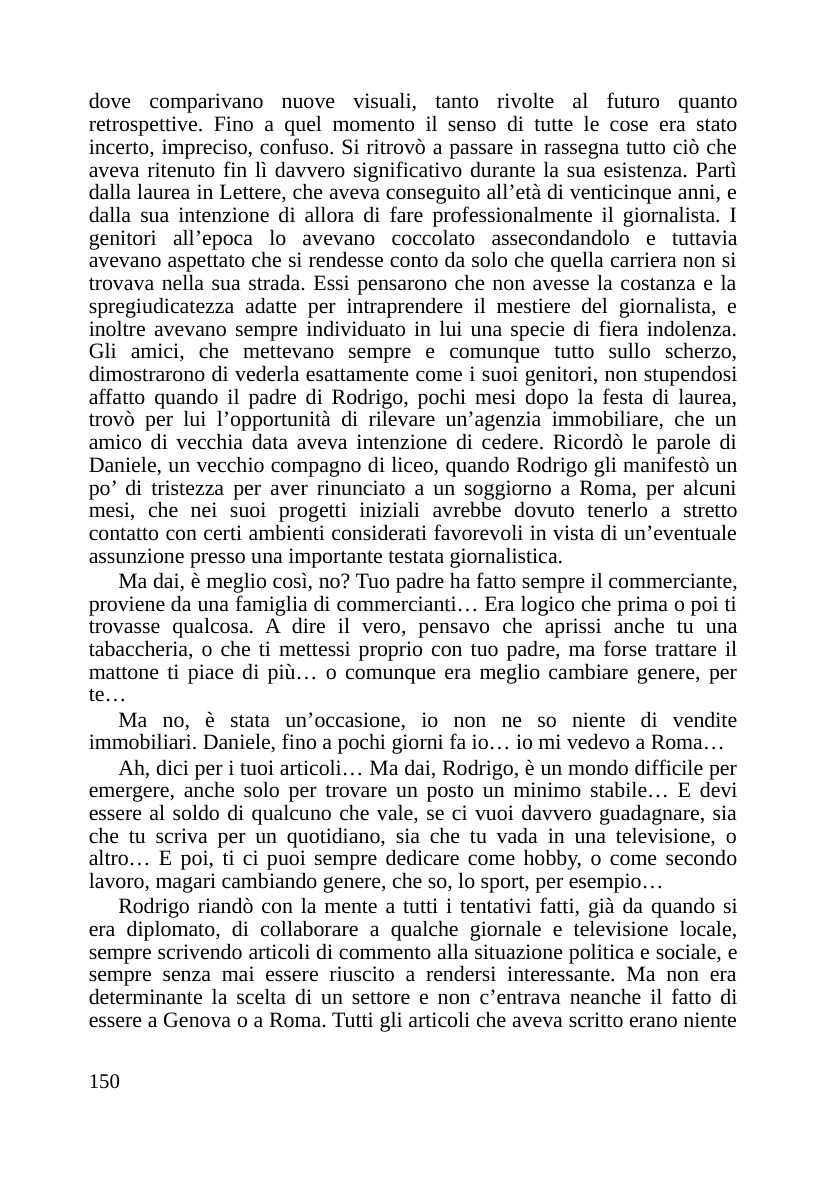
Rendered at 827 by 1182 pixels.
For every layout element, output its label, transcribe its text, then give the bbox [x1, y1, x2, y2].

text Ma dai, è meglio così, no? Tuo padre ha fatto sempre il commerciante, proviene da una famiglia di commercianti… Era logico che prima o poi ti trovasse qualcosa. A dire il vero, pensavo che aprissi anche tu una tabaccheria, o che ti mettessi proprio con tuo padre, ma forse trattare il mattone ti piace di più… o comunque era meglio cambiare genere, per te… [88, 568, 738, 707]
text Rodrigo riandò con la mente a tutti i tentativi fatti, già da quando si era diplomato, di collaborare a qualche giornale e televisione locale, sempre scrivendo articoli di commento alla situazione politica e sociale, e sempre senza mai essere riuscito a rendersi interessante. Ma non era determinante la scelta di un settore e non c’entrava neanche il fatto di essere a Genova o a Roma. Tutti gli articoli che aveva scritto erano niente [88, 893, 738, 1032]
text Ah, dici per i tuoi articoli… Ma dai, Rodrigo, è un mondo difficile per emergere, anche solo per trovare un posto un minimo stabile… E devi essere al soldo di qualcuno che vale, se ci vuoi davvero guadagnare, sia che tu scriva per un quotidiano, sia che tu vada in una televisione, o altro… E poi, ti ci puoi sempre dedicare come hobby, o come secondo lavoro, magari cambiando genere, che so, lo sport, per esempio… [88, 754, 738, 893]
text Ma no, è stata un’occasione, io non ne so niente di vendite immobiliari. Daniele, fino a pochi giorni fa io… io mi vedevo a Roma… [88, 707, 738, 754]
text dove comparivano nuove visuali, tanto rivolte al futuro quanto retrospettive. Fino a quel momento il senso di tutte le cose era stato incerto, impreciso, confuso. Si ritrovò a passare in rassegna tutto ciò che aveva ritenuto fin lì davvero significativo durante la sua esistenza. Partì dalla laurea in Lettere, che aveva conseguito all’età di venticinque anni, e dalla sua intenzione di allora di fare professionalmente il giornalista. I genitori all’epoca lo avevano coccolato assecondandolo e tuttavia avevano aspettato che si rendesse conto da solo che quella carriera non si trovava nella sua strada. Essi pensarono che non avesse la costanza e la spregiudicatezza adatte per intraprendere il mestiere del giornalista, e inoltre avevano sempre individuato in lui una specie di fiera indolenza. Gli amici, che mettevano sempre e comunque tutto sullo scherzo, dimostrarono di vederla esattamente come i suoi genitori, non stupendosi affatto quando il padre di Rodrigo, pochi mesi dopo la festa di laurea, trovò per lui l’opportunità di rilevare un’agenzia immobiliare, che un amico di vecchia data aveva intenzione di cedere. Ricordò le parole di Daniele, un vecchio compagno di liceo, quando Rodrigo gli manifestò un po’ di tristezza per aver rinunciato a un soggiorno a Roma, per alcuni mesi, che nei suoi progetti iniziali avrebbe dovuto tenerlo a stretto contatto con certi ambienti considerati favorevoli in vista di un’eventuale assunzione presso una importante testata giornalistica. [88, 88, 738, 568]
